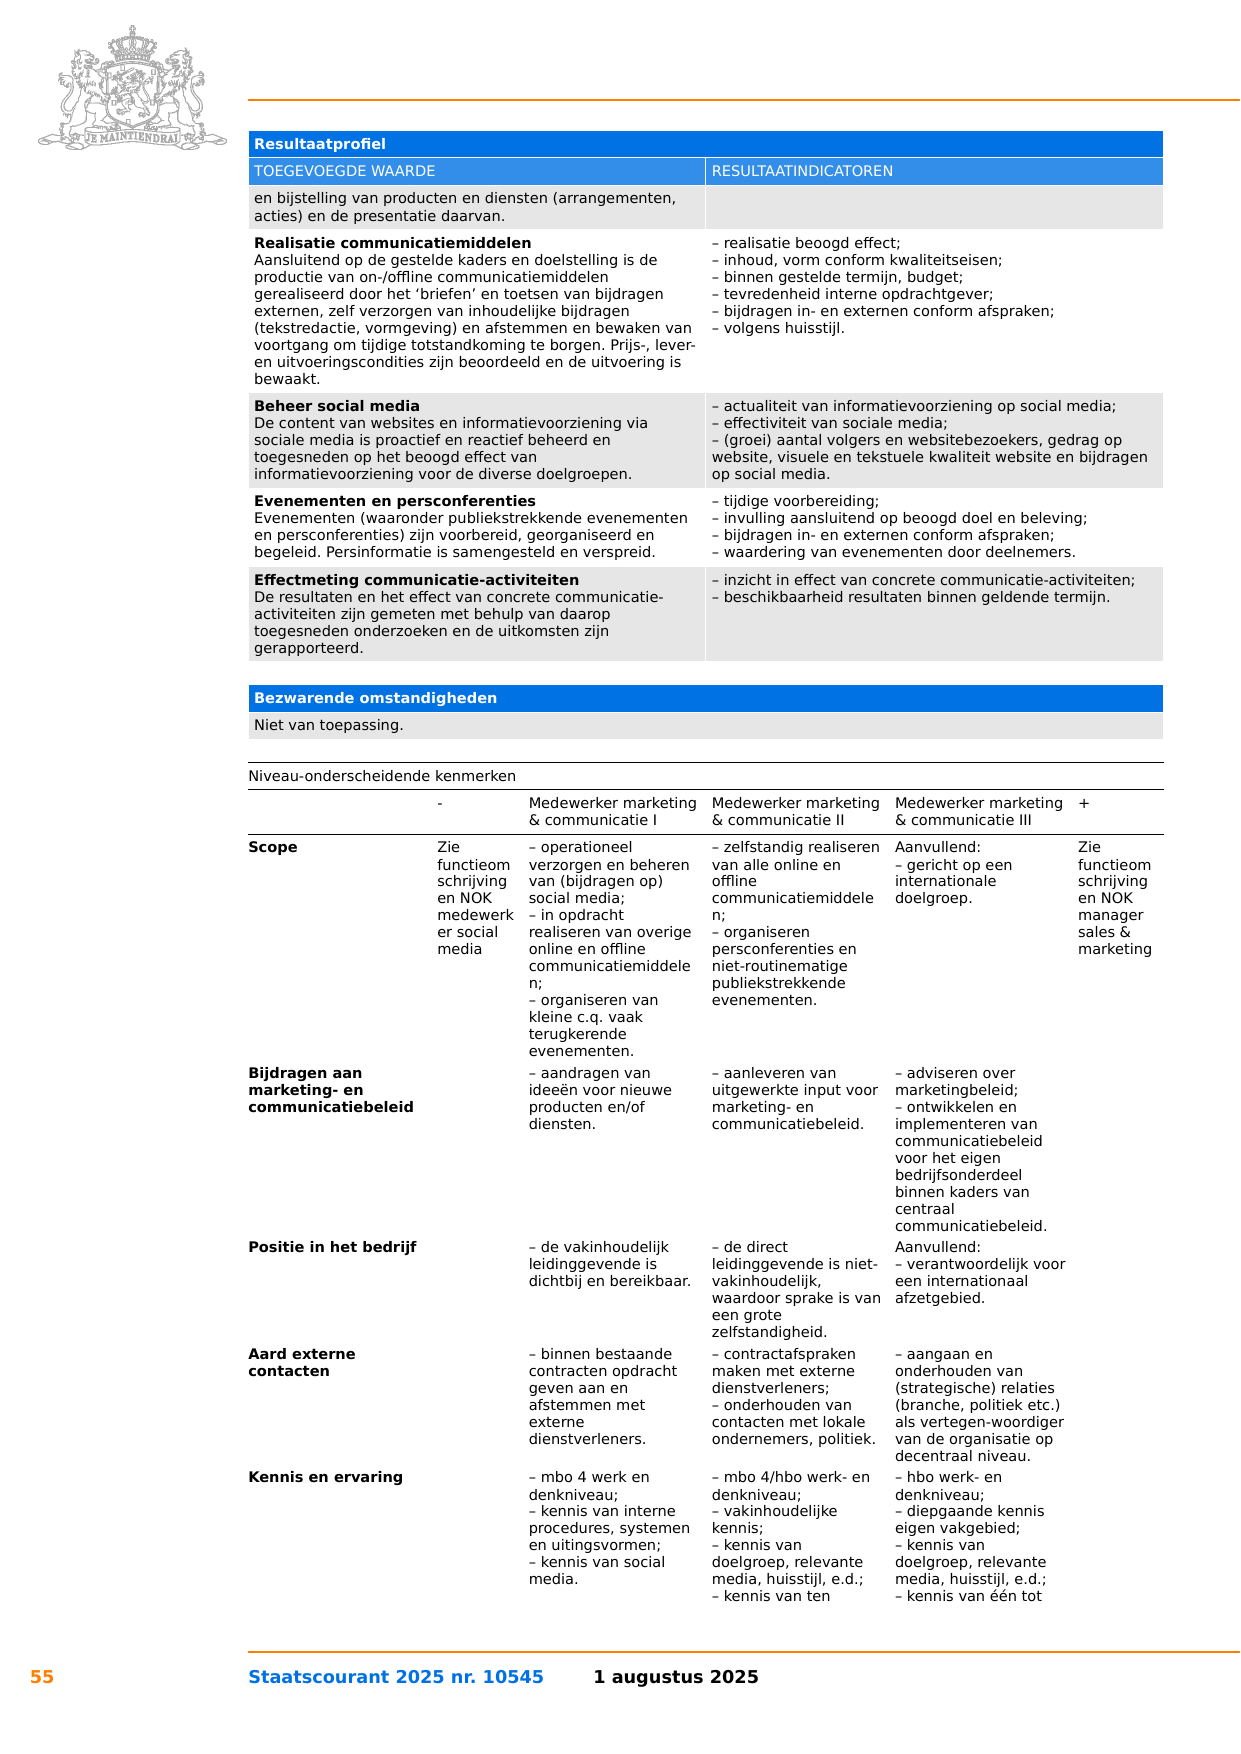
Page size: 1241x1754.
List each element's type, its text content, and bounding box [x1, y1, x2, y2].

table_cell – aandragen van ideeën voor nieuwe producten en/of diensten. [523, 1060, 706, 1234]
table_cell Zie functieomschrijving en NOK medewerker social media [431, 835, 523, 1605]
table_cell Beheer social media De content van websites en informatievoorziening via sociale media is proactief en reactief beheerd en toegesneden op het beoogd effect van informatievoorziening voor de diverse doelgroepen. [249, 393, 705, 488]
table_cell Medewerker marketing & communicatie I [523, 790, 706, 834]
table_cell Effectmeting communicatie-activiteiten De resultaten en het effect van concrete communicatie-activiteiten zijn gemeten met behulp van daarop toegesneden onderzoeken en de uitkomsten zijn gerapporteerd. [249, 567, 705, 661]
table_cell Bijdragen aan marketing- en communicatiebeleid [248, 1060, 431, 1234]
table_cell [706, 186, 1163, 229]
table_cell – zelfstandig realiseren van alle online en offline communicatiemiddelen; – organiseren persconferenties en niet-routinematige publiekstrekkende evenementen. [706, 835, 889, 1060]
table_cell - [431, 790, 523, 834]
table_cell Positie in het bedrijf [248, 1235, 431, 1341]
table_cell – aangaan en onderhouden van (strategische) relaties (branche, politiek etc.) als vertegen-woordiger van de organisatie op decentraal niveau. [889, 1341, 1072, 1465]
table_cell Kennis en ervaring [248, 1465, 431, 1605]
table_header Bezwarende omstandigheden [249, 685, 1163, 712]
table_cell – adviseren over marketingbeleid; – ontwikkelen en implementeren van communicatiebeleid voor het eigen bedrijfsonderdeel binnen kaders van centraal communicatiebeleid. [889, 1060, 1072, 1234]
table_cell Niet van toepassing. [249, 713, 1163, 739]
table_cell – de vakinhoudelijk leidinggevende is dichtbij en bereikbaar. [523, 1235, 706, 1341]
picture [38, 25, 227, 150]
table_cell Aanvullend: – verantwoordelijk voor een internationaal afzetgebied. [889, 1235, 1072, 1341]
table_cell Medewerker marketing & communicatie II [706, 790, 889, 834]
table_cell – mbo 4 werk en denkniveau; – kennis van interne procedures, systemen en uitingsvormen; – kennis van social media. [523, 1465, 706, 1605]
table_header Niveau-onderscheidende kenmerken [248, 763, 1163, 789]
table_cell – de direct leidinggevende is niet-vakinhoudelijk, waardoor sprake is van een grote zelfstandigheid. [706, 1235, 889, 1341]
table_header Resultaatprofiel [249, 131, 1163, 157]
table_cell – tijdige voorbereiding; – invulling aansluitend op beoogd doel en beleving; – bijdragen in- en externen conform afspraken; – waardering van evenementen door deelnemers. [706, 489, 1163, 566]
table_cell Medewerker marketing & communicatie III [889, 790, 1072, 834]
table_cell – inzicht in effect van concrete communicatie-activiteiten; – beschikbaarheid resultaten binnen geldende termijn. [706, 567, 1163, 661]
table_cell – hbo werk- en denkniveau; – diepgaande kennis eigen vakgebied; – kennis van doelgroep, relevante media, huisstijl, e.d.; – kennis van één tot [889, 1465, 1072, 1605]
table_cell – realisatie beoogd effect; – inhoud, vorm conform kwaliteitseisen; – binnen gestelde termijn, budget; – tevredenheid interne opdrachtgever; – bijdragen in- en externen conform afspraken; – volgens huisstijl. [706, 230, 1163, 392]
table_cell Evenementen en persconferenties Evenementen (waaronder publiekstrekkende evenementen en persconferenties) zijn voorbereid, georganiseerd en begeleid. Persinformatie is samengesteld en verspreid. [249, 489, 705, 566]
table_cell en bijstelling van producten en diensten (arrangementen, acties) en de presentatie daarvan. [249, 186, 705, 229]
table_cell – mbo 4/hbo werk- en denkniveau; – vakinhoudelijke kennis; – kennis van doelgroep, relevante media, huisstijl, e.d.; – kennis van ten [706, 1465, 889, 1605]
table_cell + [1072, 790, 1163, 834]
table_cell – operationeel verzorgen en beheren van (bijdragen op) social media; – in opdracht realiseren van overige online en offline communicatiemiddelen; – organiseren van kleine c.q. vaak terugkerende evenementen. [523, 835, 706, 1060]
table_cell Aanvullend: – gericht op een internationale doelgroep. [889, 835, 1072, 1060]
table_cell RESULTAATINDICATOREN [706, 158, 1163, 185]
table_cell TOEGEVOEGDE WAARDE [249, 158, 705, 185]
table_cell – binnen bestaande contracten opdracht geven aan en afstemmen met externe dienstverleners. [523, 1341, 706, 1465]
table_cell Scope [248, 835, 431, 1060]
table_cell – aanleveren van uitgewerkte input voor marketing- en communicatiebeleid. [706, 1060, 889, 1234]
table_cell – actualiteit van informatievoorziening op social media; – effectiviteit van sociale media; – (groei) aantal volgers en websitebezoekers, gedrag op website, visuele en tekstuele kwaliteit website en bijdragen op social media. [706, 393, 1163, 488]
table_cell – contractafspraken maken met externe dienstverleners; – onderhouden van contacten met lokale ondernemers, politiek. [706, 1341, 889, 1465]
table_cell Zie functieomschrijving en NOK manager sales & marketing [1072, 835, 1163, 1605]
table_cell Aard externe contacten [248, 1341, 431, 1465]
table_cell [248, 790, 431, 834]
table_cell Realisatie communicatiemiddelen Aansluitend op de gestelde kaders en doelstelling is de productie van on-/offline communicatiemiddelen gerealiseerd door het ‘briefen’ en toetsen van bijdragen externen, zelf verzorgen van inhoudelijke bijdragen (tekstredactie, vormgeving) en afstemmen en bewaken van voortgang om tijdige totstandkoming te borgen. Prijs-, lever- en uitvoeringscondities zijn beoordeeld en de uitvoering is bewaakt. [249, 230, 705, 392]
